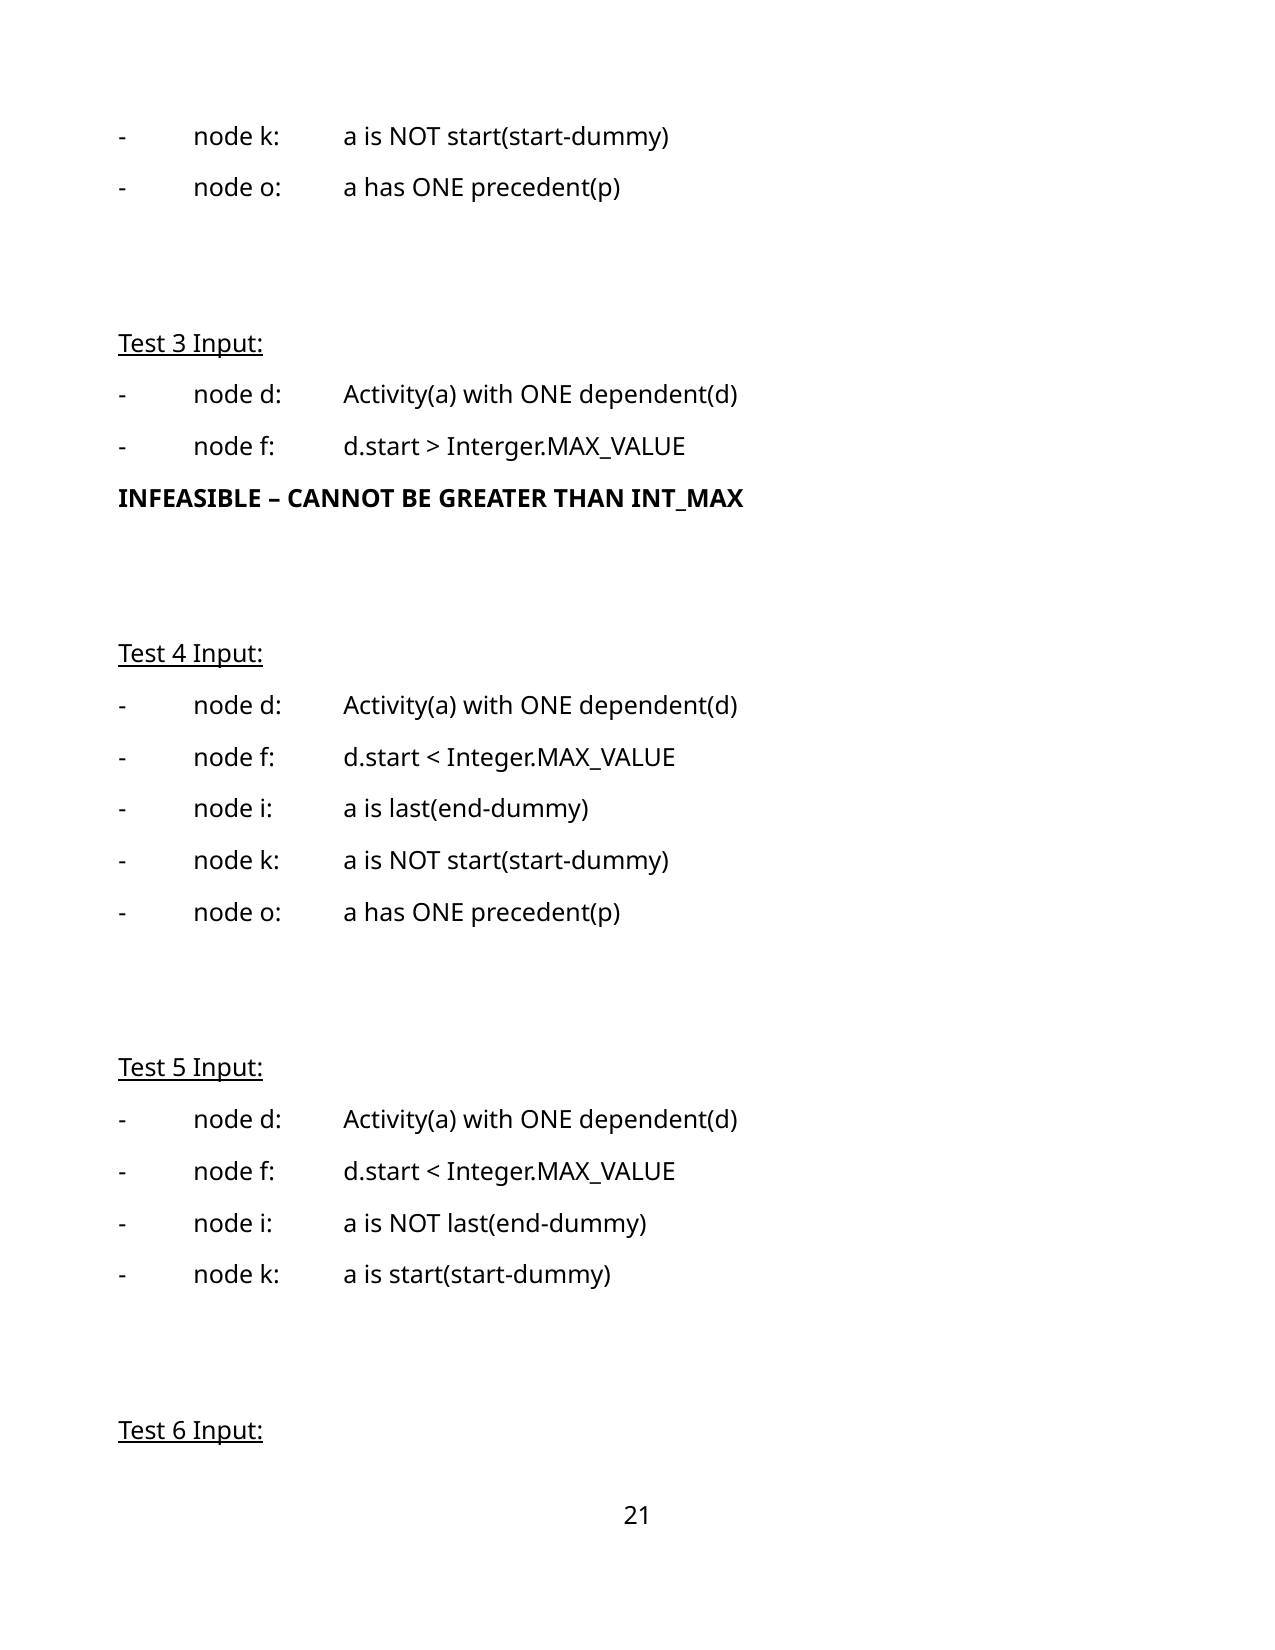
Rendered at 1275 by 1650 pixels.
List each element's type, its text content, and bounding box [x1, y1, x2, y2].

subtitle Test 5 Input: [118, 1050, 1157, 1084]
subtitle - node f: d.start < Integer.MAX_VALUE [118, 739, 1157, 773]
subtitle - node f: d.start > Interger.MAX_VALUE [118, 429, 1157, 463]
subtitle - node k: a is NOT start(start-dummy) [118, 118, 1157, 152]
subtitle - node d: Activity(a) with ONE dependent(d) [118, 1102, 1157, 1136]
subtitle INFEASIBLE – CANNOT BE GREATER THAN INT_MAX [118, 481, 1157, 514]
subtitle Test 6 Input: [118, 1412, 1157, 1446]
subtitle - node i: a is last(end-dummy) [118, 791, 1157, 825]
subtitle Test 3 Input: [118, 325, 1157, 359]
subtitle - node d: Activity(a) with ONE dependent(d) [118, 377, 1157, 411]
subtitle - node f: d.start < Integer.MAX_VALUE [118, 1153, 1157, 1188]
subtitle - node o: a has ONE precedent(p) [118, 170, 1157, 204]
subtitle - node o: a has ONE precedent(p) [118, 895, 1157, 929]
subtitle - node d: Activity(a) with ONE dependent(d) [118, 688, 1157, 722]
subtitle - node k: a is NOT start(start-dummy) [118, 843, 1157, 877]
subtitle Test 4 Input: [118, 636, 1157, 670]
subtitle - node i: a is NOT last(end-dummy) [118, 1205, 1157, 1239]
subtitle - node k: a is start(start-dummy) [118, 1257, 1157, 1291]
